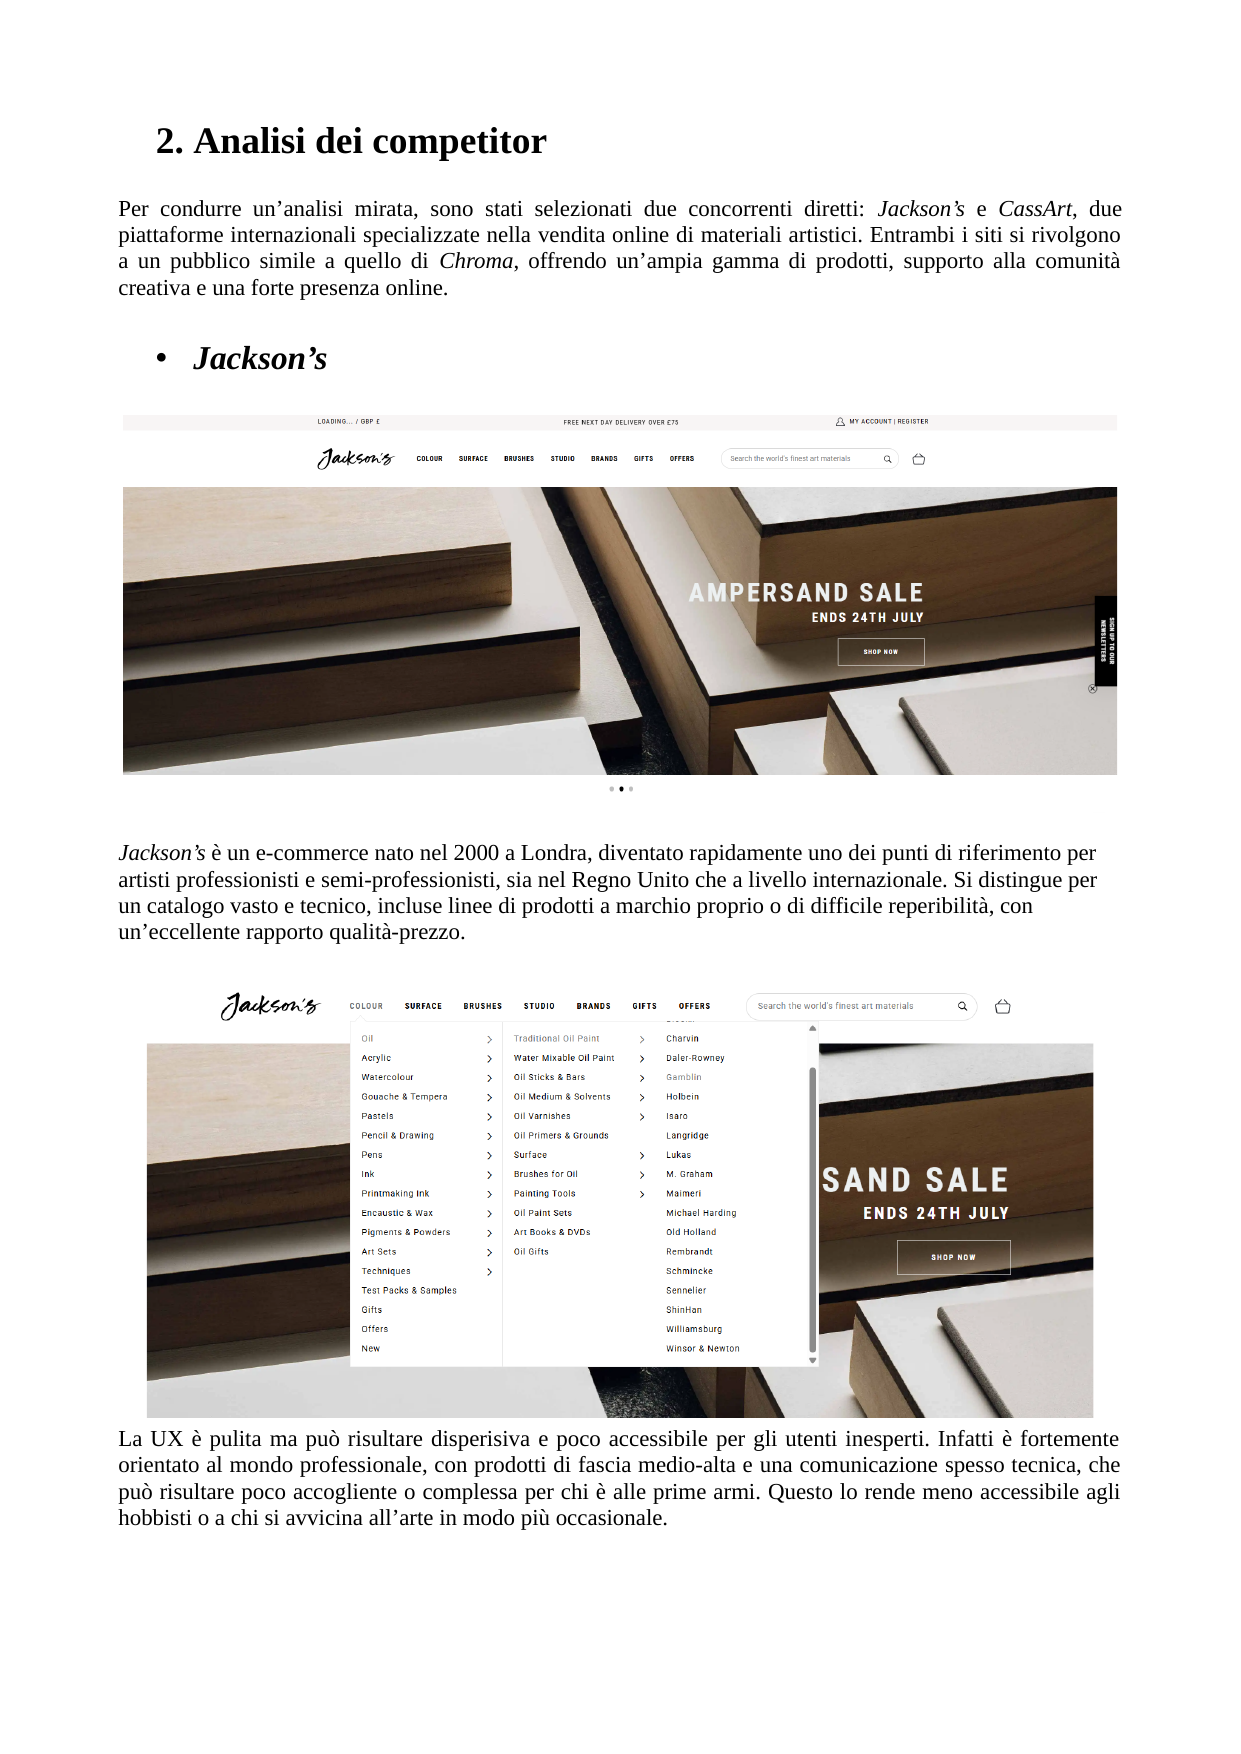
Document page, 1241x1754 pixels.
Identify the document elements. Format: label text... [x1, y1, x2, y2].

text La UX è pulita ma può risultare disperisiva e poco accessibile per gli utenti inesperti. Infatti è fortemente orientato al mondo professionale, con prodotti di fascia medio-alta e una comunicazione spesso tecnica, che può risultare poco accogliente o complessa per chi è alle prime armi. Questo lo rende meno accessibile agli hobbisti o a chi si avvicina all’arte in modo più occasionale. [118, 1327, 1122, 1530]
list Jackson’s [156, 338, 1122, 377]
text Per condurre un’analisi mirata, sono stati selezionati due concorrenti diretti: Jackson’s e CassArt, due piattaforme internazionali specializzate nella vendita online di materiali artistici. Entrambi i siti si rivolgono a un pubblico simile a quello di Chroma, offrendo un’ampia gamma di prodotti, supporto alla comunità creativa e una forte presenza online. [118, 195, 1122, 300]
picture [123, 415, 1118, 813]
picture [146, 971, 1094, 1425]
list Analisi dei competitor [156, 118, 1122, 161]
text Jackson’s è un e-commerce nato nel 2000 a Londra, diventato rapidamente uno dei punti di riferimento per artisti professionisti e semi-professionisti, sia nel Regno Unito che a livello internazionale. Si distingue per un catalogo vasto e tecnico, incluse linee di prodotti a marchio proprio o di difficile reperibilità, con un’eccellente rapporto qualità-prezzo. [118, 839, 1122, 945]
